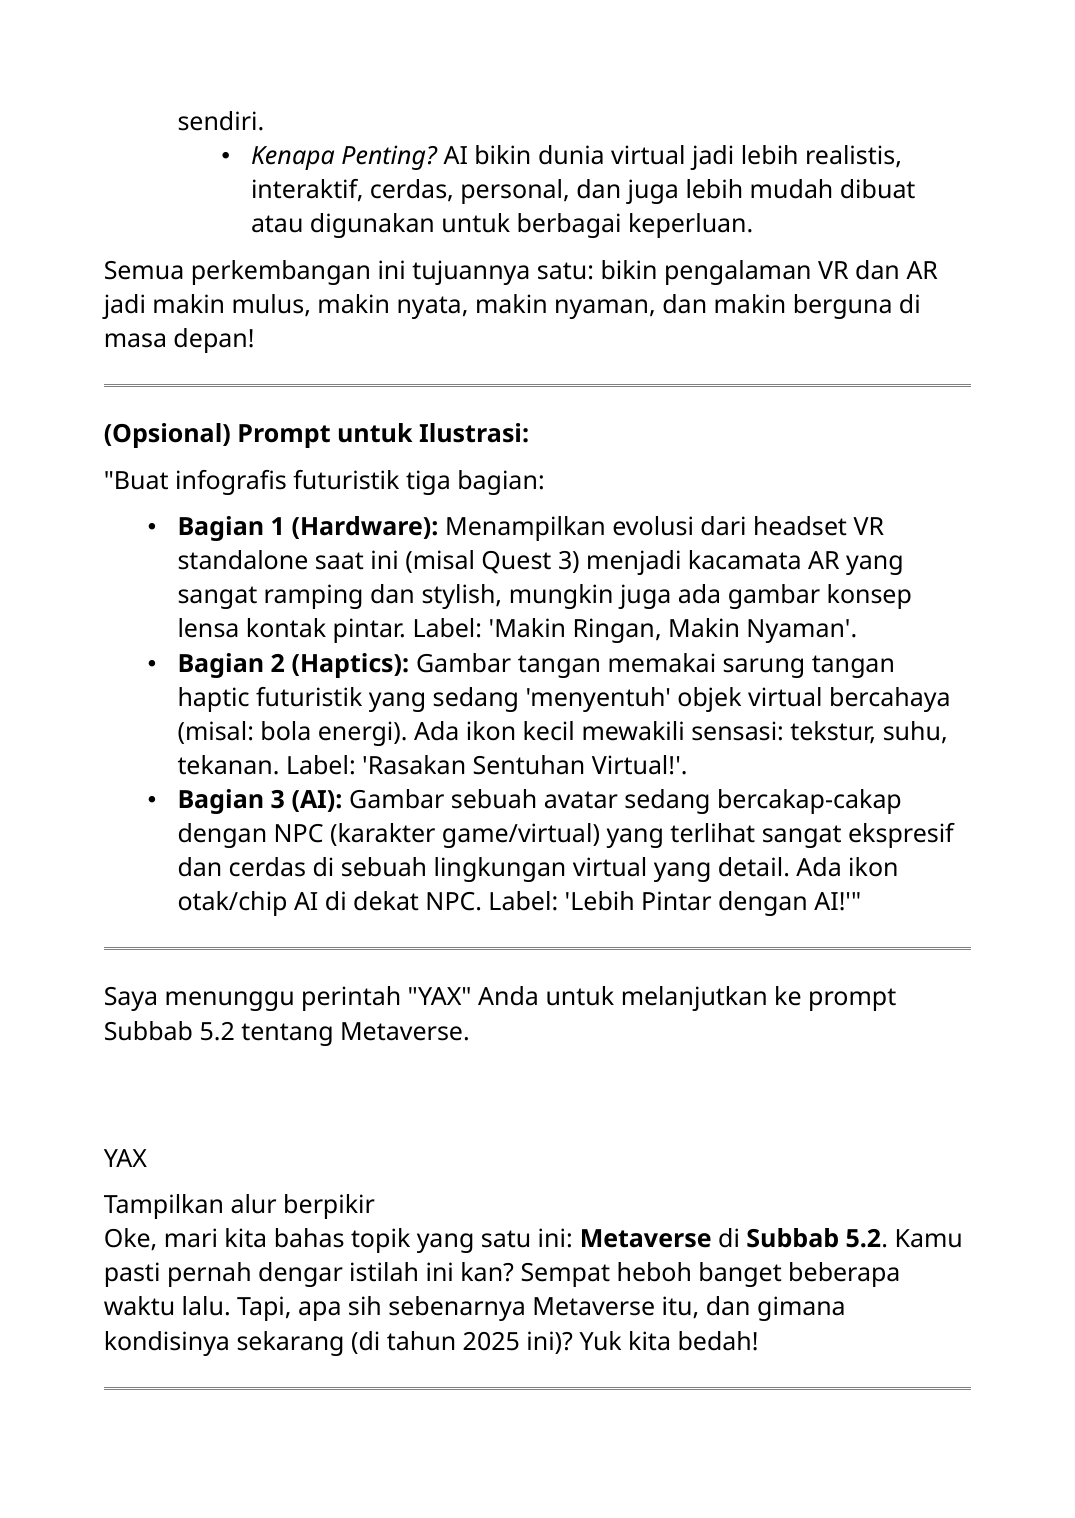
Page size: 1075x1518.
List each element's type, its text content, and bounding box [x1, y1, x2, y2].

text Tampilkan alur berpikir [103, 1187, 971, 1221]
text Oke, mari kita bahas topik yang satu ini: Metaverse di Subbab 5.2. Kamu pasti pernah dengar istilah ini kan? Sempat heboh banget beberapa waktu lalu. Tapi, apa sih sebenarnya Metaverse itu, dan gimana kondisinya sekarang (di tahun 2025 ini)? Yuk kita bedah! [103, 1221, 971, 1357]
text YAX [103, 1140, 971, 1174]
list sendiri. [148, 103, 971, 138]
text Saya menunggu perintah "YAX" Anda untuk melanjutkan ke prompt Subbab 5.2 tentang Metaverse. [103, 979, 971, 1047]
text Semua perkembangan ini tujuannya satu: bikin pengalaman VR dan AR jadi makin mulus, makin nyata, makin nyaman, dan makin berguna di masa depan! [103, 252, 971, 354]
text (Opsional) Prompt untuk Ilustrasi: [103, 416, 971, 450]
list Kenapa Penting? AI bikin dunia virtual jadi lebih realistis, interaktif, cerdas, personal, dan juga lebih mudah dibuat atau digunakan untuk berbagai keperluan. [221, 138, 971, 240]
list Bagian 1 (Hardware): Menampilkan evolusi dari headset VR standalone saat ini (misal Quest 3) menjadi kacamata AR yang sangat ramping dan stylish, mungkin juga ada gambar konsep lensa kontak pintar. Label: 'Makin Ringan, Makin Nyaman'. [148, 509, 971, 645]
text "Buat infografis futuristik tiga bagian: [103, 462, 971, 496]
list Bagian 3 (AI): Gambar sebuah avatar sedang bercakap-cakap dengan NPC (karakter game/virtual) yang terlihat sangat ekspresif dan cerdas di sebuah lingkungan virtual yang detail. Ada ikon otak/chip AI di dekat NPC. Label: 'Lebih Pintar dengan AI!'" [148, 781, 971, 918]
list Bagian 2 (Haptics): Gambar tangan memakai sarung tangan haptic futuristik yang sedang 'menyentuh' objek virtual bercahaya (misal: bola energi). Ada ikon kecil mewakili sensasi: tekstur, suhu, tekanan. Label: 'Rasakan Sentuhan Virtual!'. [148, 645, 971, 781]
